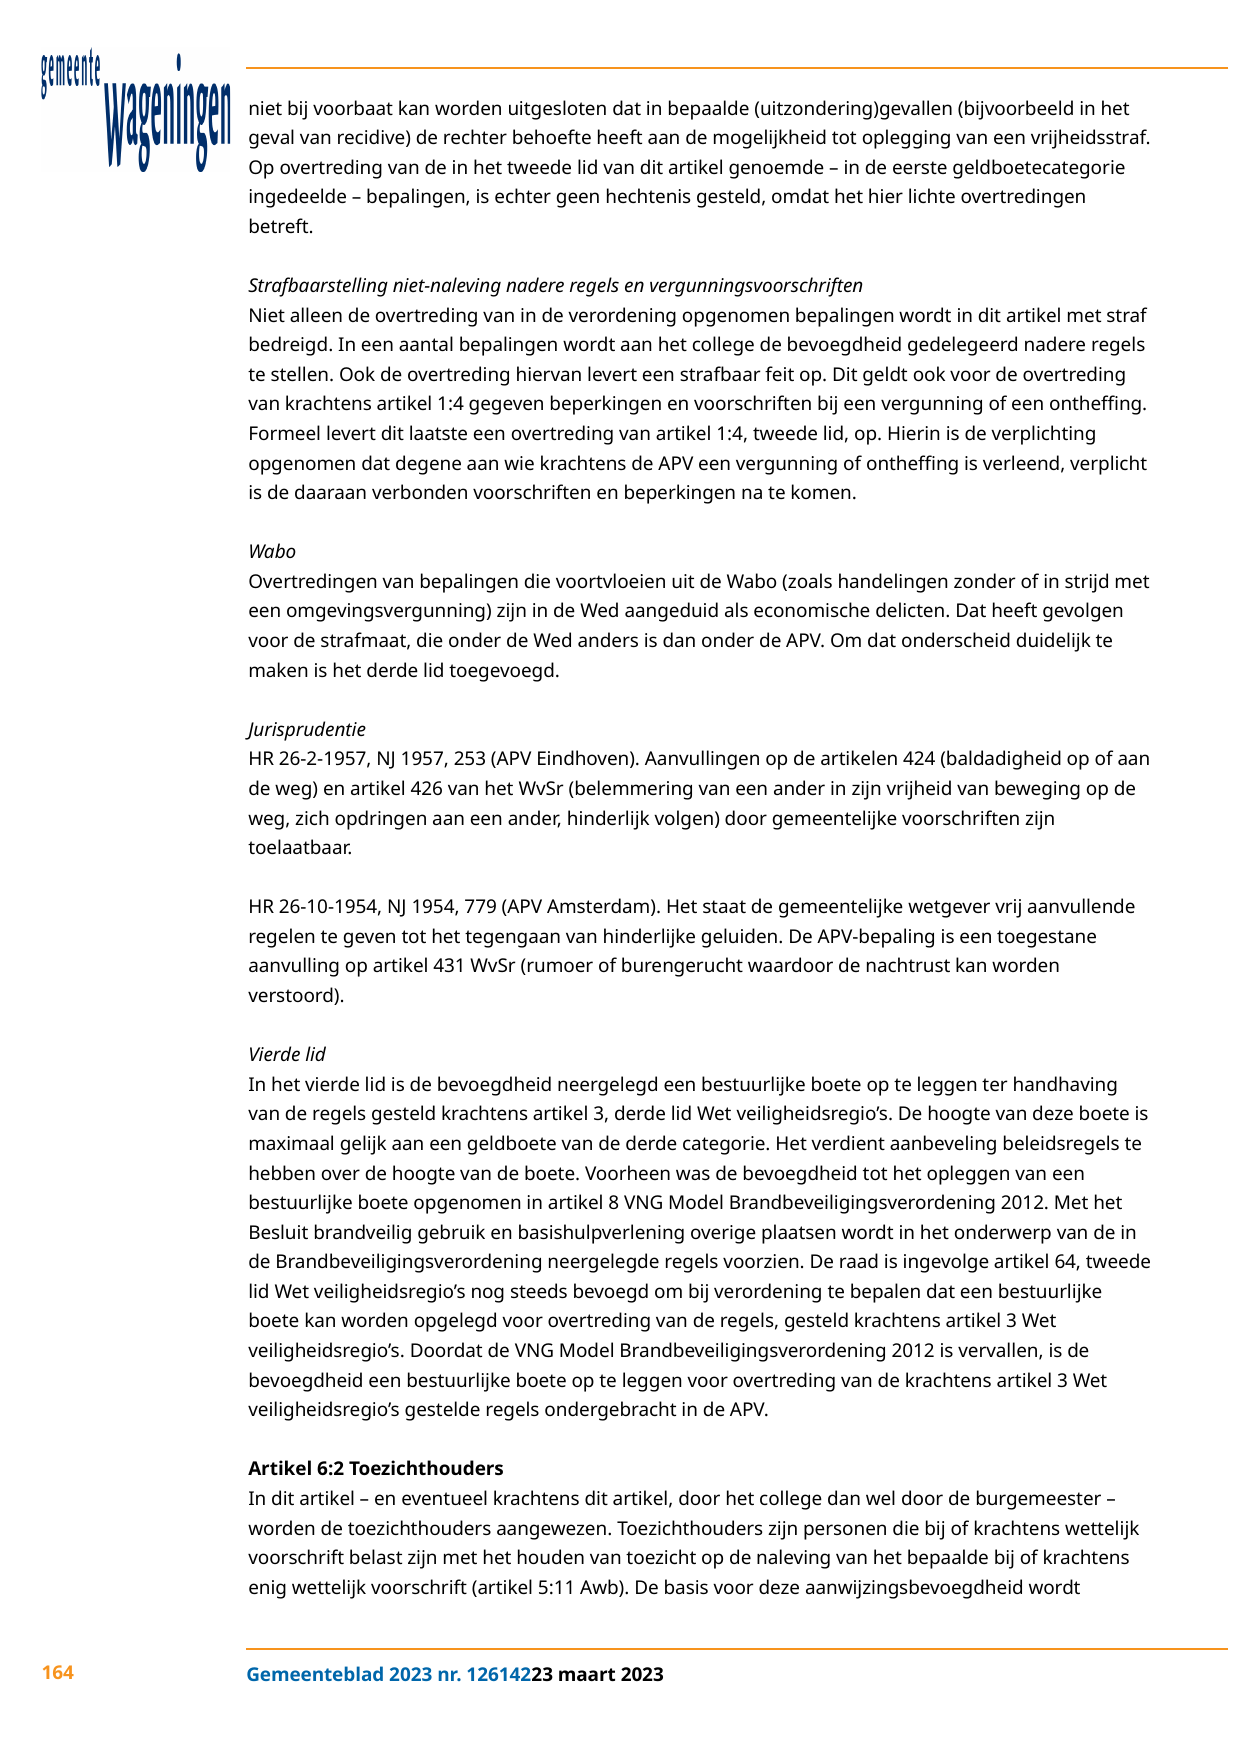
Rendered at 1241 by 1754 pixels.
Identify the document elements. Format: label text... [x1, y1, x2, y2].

text HR 26-2-1957, NJ 1957, 253 (APV Eindhoven). Aanvullingen op de artikelen 424 (baldadigheid op of aan de weg) en artikel 426 van het WvSr (belemmering van een ander in zijn vrijheid van beweging op de weg, zich opdringen aan een ander, hinderlijk volgen) door gemeentelijke voorschriften zijn toelaatbaar. [248, 746, 1152, 860]
text Jurisprudentie [248, 716, 1152, 742]
text Op overtreding van de in het tweede lid van dit artikel genoemde – in de eerste geldboetecategorie ingedeelde – bepalingen, is echter geen hechtenis gesteld, omdat het hier lichte overtredingen betreft. [248, 154, 1152, 239]
text Vierde lid [248, 1041, 1152, 1067]
picture [41, 47, 231, 172]
text Artikel 6:2 Toezichthouders [248, 1456, 1152, 1481]
text In het vierde lid is de bevoegdheid neergelegd een bestuurlijke boete op te leggen ter handhaving van de regels gesteld krachtens artikel 3, derde lid Wet veiligheidsregio’s. De hoogte van deze boete is maximaal gelijk aan een geldboete van de derde categorie. Het verdient aanbeveling beleidsregels te hebben over de hoogte van de boete. Voorheen was de bevoegdheid tot het opleggen van een bestuurlijke boete opgenomen in artikel 8 VNG Model Brandbeveiligingsverordening 2012. Met het Besluit brandveilig gebruik en basishulpverlening overige plaatsen wordt in het onderwerp van de in de Brandbeveiligingsverordening neergelegde regels voorzien. De raad is ingevolge artikel 64, tweede lid Wet veiligheidsregio’s nog steeds bevoegd om bij verordening te bepalen dat een bestuurlijke boete kan worden opgelegd voor overtreding van de regels, gesteld krachtens artikel 3 Wet veiligheidsregio’s. Doordat de VNG Model Brandbeveiligingsverordening 2012 is vervallen, is de bevoegdheid een bestuurlijke boete op te leggen voor overtreding van de krachtens artikel 3 Wet veiligheidsregio’s gestelde regels ondergebracht in de APV. [248, 1071, 1152, 1422]
text Overtredingen van bepalingen die voortvloeien uit de Wabo (zoals handelingen zonder of in strijd met een omgevingsvergunning) zijn in de Wed aangeduid als economische delicten. Dat heeft gevolgen voor de strafmaat, die onder de Wed anders is dan onder de APV. Om dat onderscheid duidelijk te maken is het derde lid toegevoegd. [248, 568, 1152, 683]
text HR 26-10-1954, NJ 1954, 779 (APV Amsterdam). Het staat de gemeentelijke wetgever vrij aanvullende regelen te geven tot het tegengaan van hinderlijke geluiden. De APV-bepaling is een toegestane aanvulling op artikel 431 WvSr (rumoer of burengerucht waardoor de nachtrust kan worden verstoord). [248, 893, 1152, 1008]
text Strafbaarstelling niet-naleving nadere regels en vergunningsvoorschriften [248, 272, 1152, 298]
text Niet alleen de overtreding van in de verordening opgenomen bepalingen wordt in dit artikel met straf bedreigd. In een aantal bepalingen wordt aan het college de bevoegdheid gedelegeerd nadere regels te stellen. Ook de overtreding hiervan levert een strafbaar feit op. Dit geldt ook voor de overtreding van krachtens artikel 1:4 gegeven beperkingen en voorschriften bij een vergunning of een ontheffing. Formeel levert dit laatste een overtreding van artikel 1:4, tweede lid, op. Hierin is de verplichting opgenomen dat degene aan wie krachtens de APV een vergunning of ontheffing is verleend, verplicht is de daaraan verbonden voorschriften en beperkingen na te komen. [248, 302, 1152, 505]
text In dit artikel – en eventueel krachtens dit artikel, door het college dan wel door de burgemeester – worden de toezichthouders aangewezen. Toezichthouders zijn personen die bij of krachtens wettelijk voorschrift belast zijn met het houden van toezicht op de naleving van het bepaalde bij of krachtens enig wettelijk voorschrift (artikel 5:11 Awb). De basis voor deze aanwijzingsbevoegdheid wordt [248, 1485, 1152, 1600]
text Wabo [248, 538, 1152, 564]
text niet bij voorbaat kan worden uitgesloten dat in bepaalde (uitzondering)gevallen (bijvoorbeeld in het geval van recidive) de rechter behoefte heeft aan de mogelijkheid tot oplegging van een vrijheidsstraf. [248, 95, 1152, 150]
